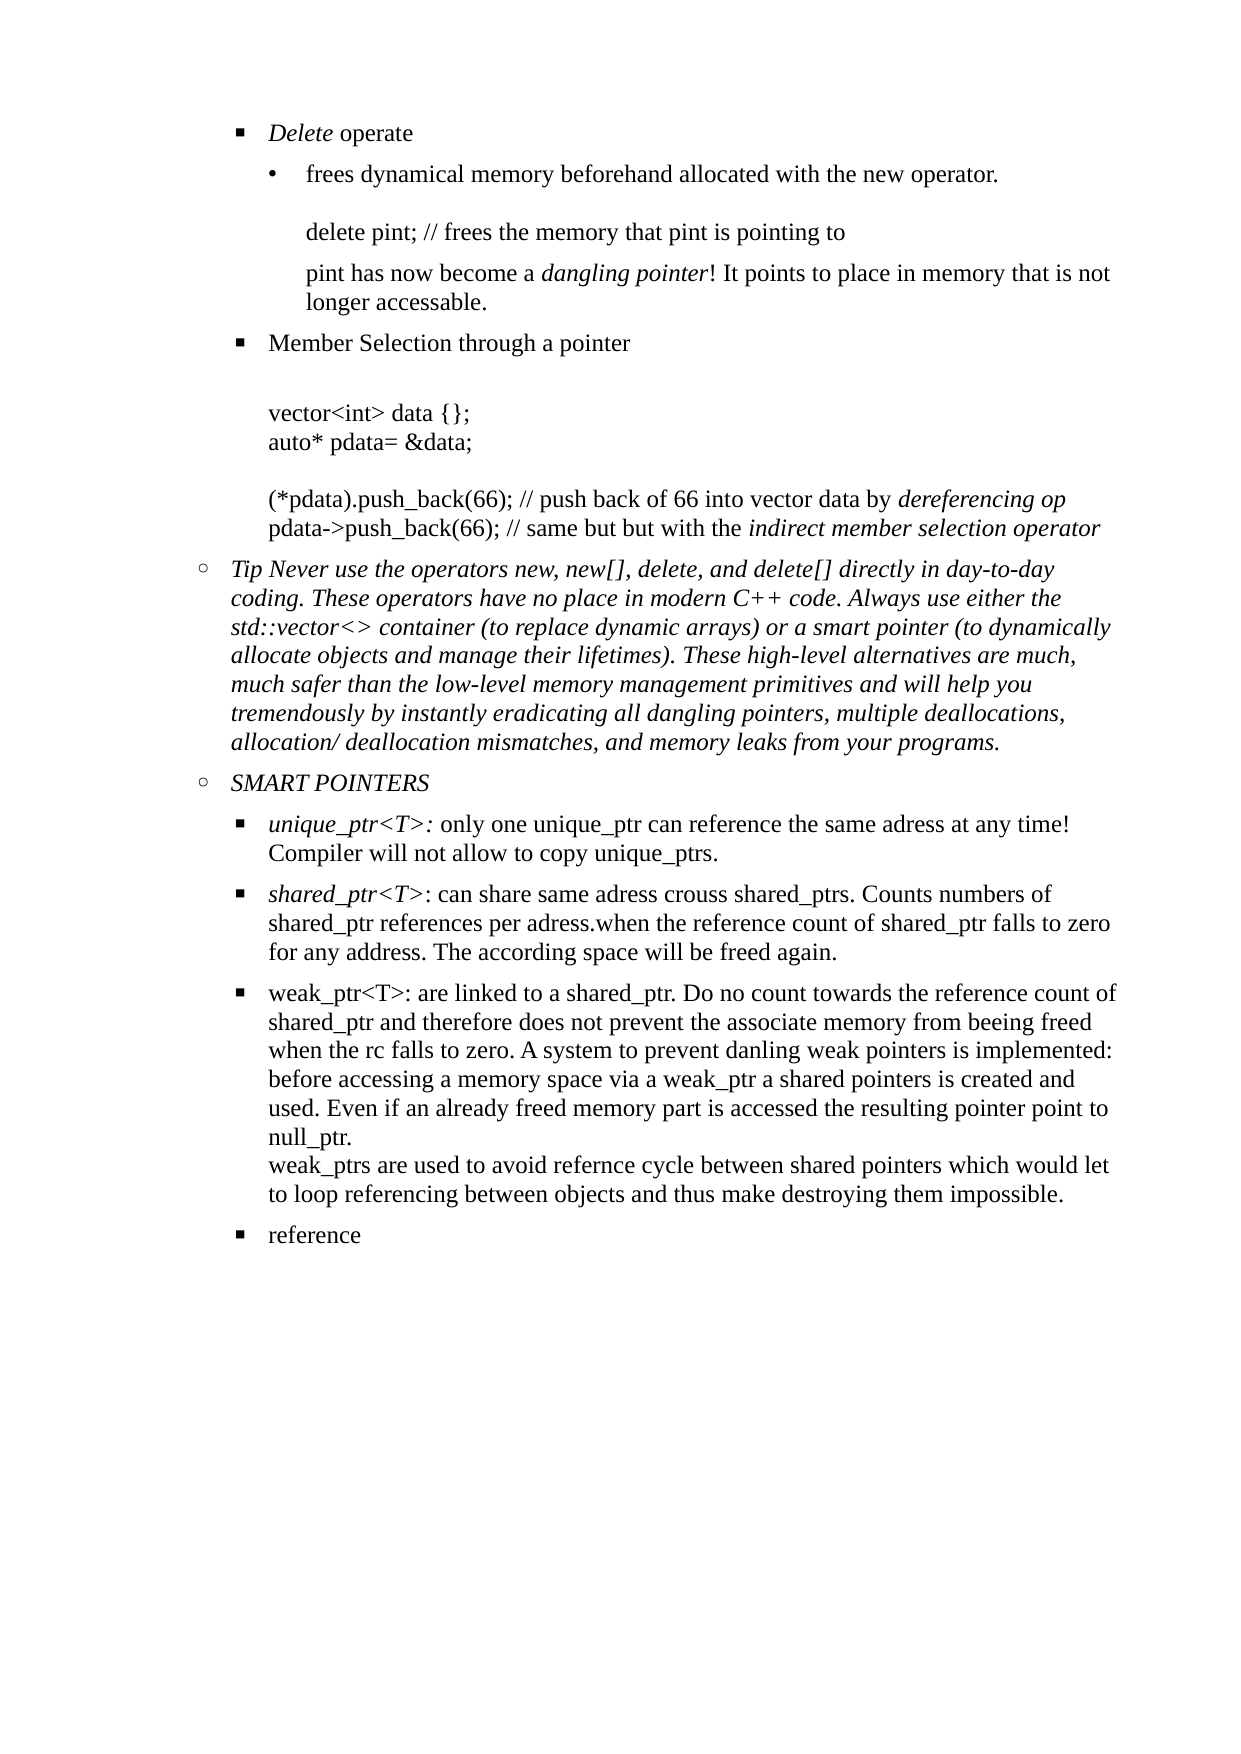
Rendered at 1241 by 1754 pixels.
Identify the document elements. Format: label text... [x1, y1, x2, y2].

list SMART POINTERS [193, 768, 1122, 797]
list Member Selection through a pointer [231, 328, 1122, 386]
list unique_ptr<T>: only one unique_ptr can reference the same adress at any time! Compiler will not allow to copy unique_ptrs. [231, 809, 1122, 867]
list Delete operate [231, 118, 1122, 147]
list Tip Never use the operators new, new[], delete, and delete[] directly in day-to-day coding. These operators have no place in modern C++ code. Always use either the std::vector<> container (to replace dynamic arrays) or a smart pointer (to dynamically allocate objects and manage their lifetimes). These high-level alternatives are much, much safer than the low-level memory management primitives and will help you tremendously by instantly eradicating all dangling pointers, multiple deallocations, allocation/ deallocation mismatches, and memory leaks from your programs. [193, 554, 1122, 756]
list shared_ptr<T>: can share same adress crouss shared_ptrs. Counts numbers of shared_ptr references per adress.when the reference count of shared_ptr falls to zero for any address. The according space will be freed again. [231, 879, 1122, 966]
list weak_ptr<T>: are linked to a shared_ptr. Do no count towards the reference count of shared_ptr and therefore does not prevent the associate memory from beeing freed when the rc falls to zero. A system to prevent danling weak pointers is implemented: before accessing a memory space via a weak_ptr a shared pointers is created and used. Even if an already freed memory part is accessed the resulting pointer point to null_ptr. weak_ptrs are used to avoid refernce cycle between shared pointers which would let to loop referencing between objects and thus make destroying them impossible. [231, 978, 1122, 1208]
list vector<int> data {}; auto* pdata= &data; (*pdata).push_back(66); // push back of 66 into vector data by dereferencing op pdata->push_back(66); // same but but with the indirect member selection operator [231, 398, 1122, 542]
list frees dynamical memory beforehand allocated with the new operator. delete pint; // frees the memory that pint is pointing to [268, 159, 1122, 246]
list reference [231, 1221, 1122, 1249]
list pint has now become a dangling pointer! It points to place in memory that is not longer accessable. [268, 258, 1122, 316]
